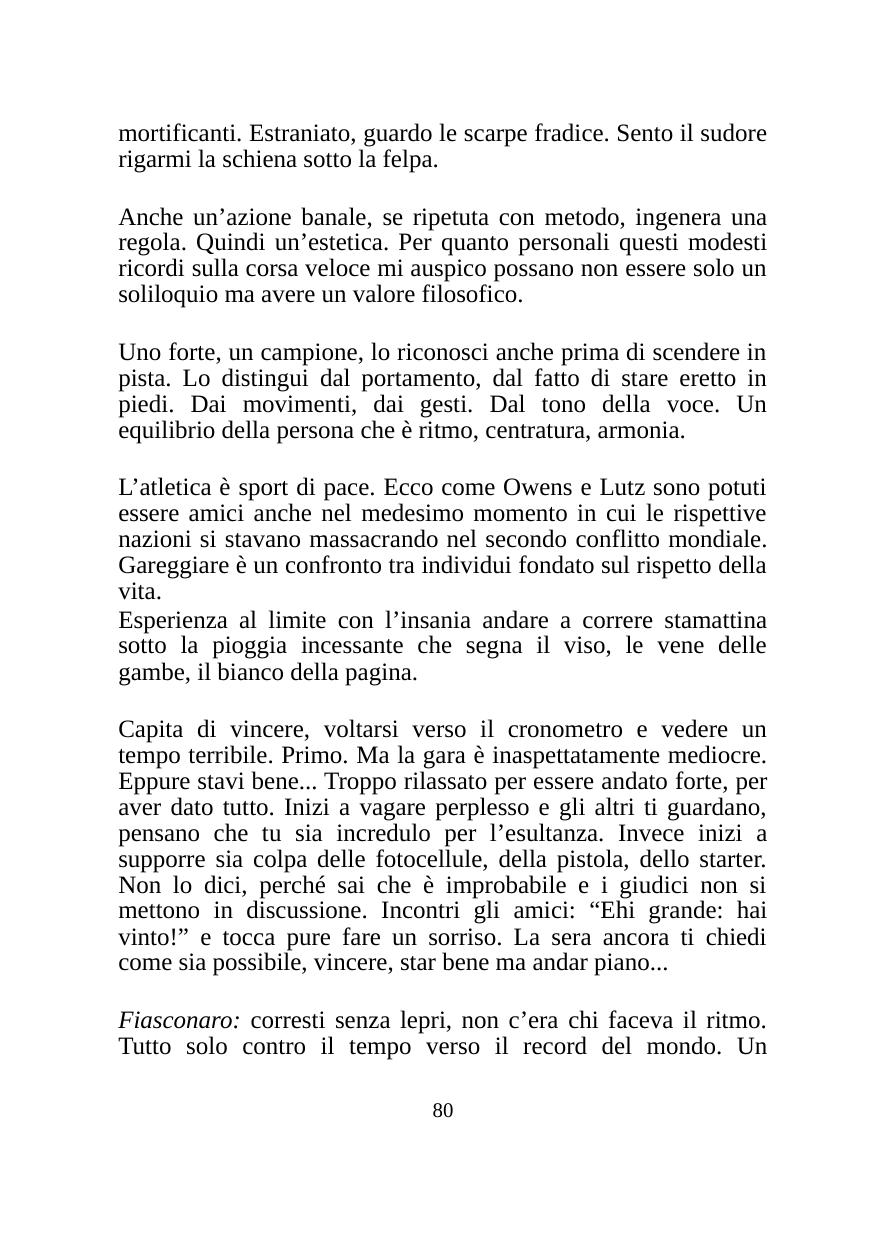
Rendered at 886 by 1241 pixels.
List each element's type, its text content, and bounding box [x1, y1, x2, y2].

text Anche un’azione banale, se ripetuta con metodo, ingenera una regola. Quindi un’estetica. Per quanto personali questi modesti ricordi sulla corsa veloce mi auspico possano non essere solo un soliloquio ma avere un valore filosofico. [118, 202, 768, 308]
text Fiasconaro: corresti senza lepri, non c’era chi faceva il ritmo. Tutto solo contro il tempo verso il record del mondo. Un [118, 1005, 768, 1060]
text Capita di vincere, voltarsi verso il cronometro e vedere un tempo terribile. Primo. Ma la gara è inaspettatamente mediocre. Eppure stavi bene... Troppo rilassato per essere andato forte, per aver dato tutto. Inizi a vagare perplesso e gli altri ti guardano, pensano che tu sia incredulo per l’esultanza. Invece inizi a supporre sia colpa delle fotocellule, della pistola, dello starter. Non lo dici, perché sai che è improbabile e i giudici non si mettono in discussione. Incontri gli amici: “Ehi grande: hai vinto!” e tocca pure fare un sorriso. La sera ancora ti chiedi come sia possibile, vincere, star bene ma andar piano... [118, 714, 768, 976]
text Esperienza al limite con l’insania andare a correre stamattina sotto la pioggia incessante che segna il viso, le vene delle gambe, il bianco della pagina. [118, 605, 768, 685]
text Uno forte, un campione, lo riconosci anche prima di scendere in pista. Lo distingui dal portamento, dal fatto di stare eretto in piedi. Dai movimenti, dai gesti. Dal tono della voce. Un equilibrio della persona che è ritmo, centratura, armonia. [118, 337, 768, 443]
text mortificanti. Estraniato, guardo le scarpe fradice. Sento il sudore rigarmi la schiena sotto la felpa. [118, 118, 768, 173]
text L’atletica è sport di pace. Ecco come Owens e Lutz sono potuti essere amici anche nel medesimo momento in cui le rispettive nazioni si stavano massacrando nel secondo conflitto mondiale. Gareggiare è un confronto tra individui fondato sul rispetto della vita. [118, 472, 768, 605]
